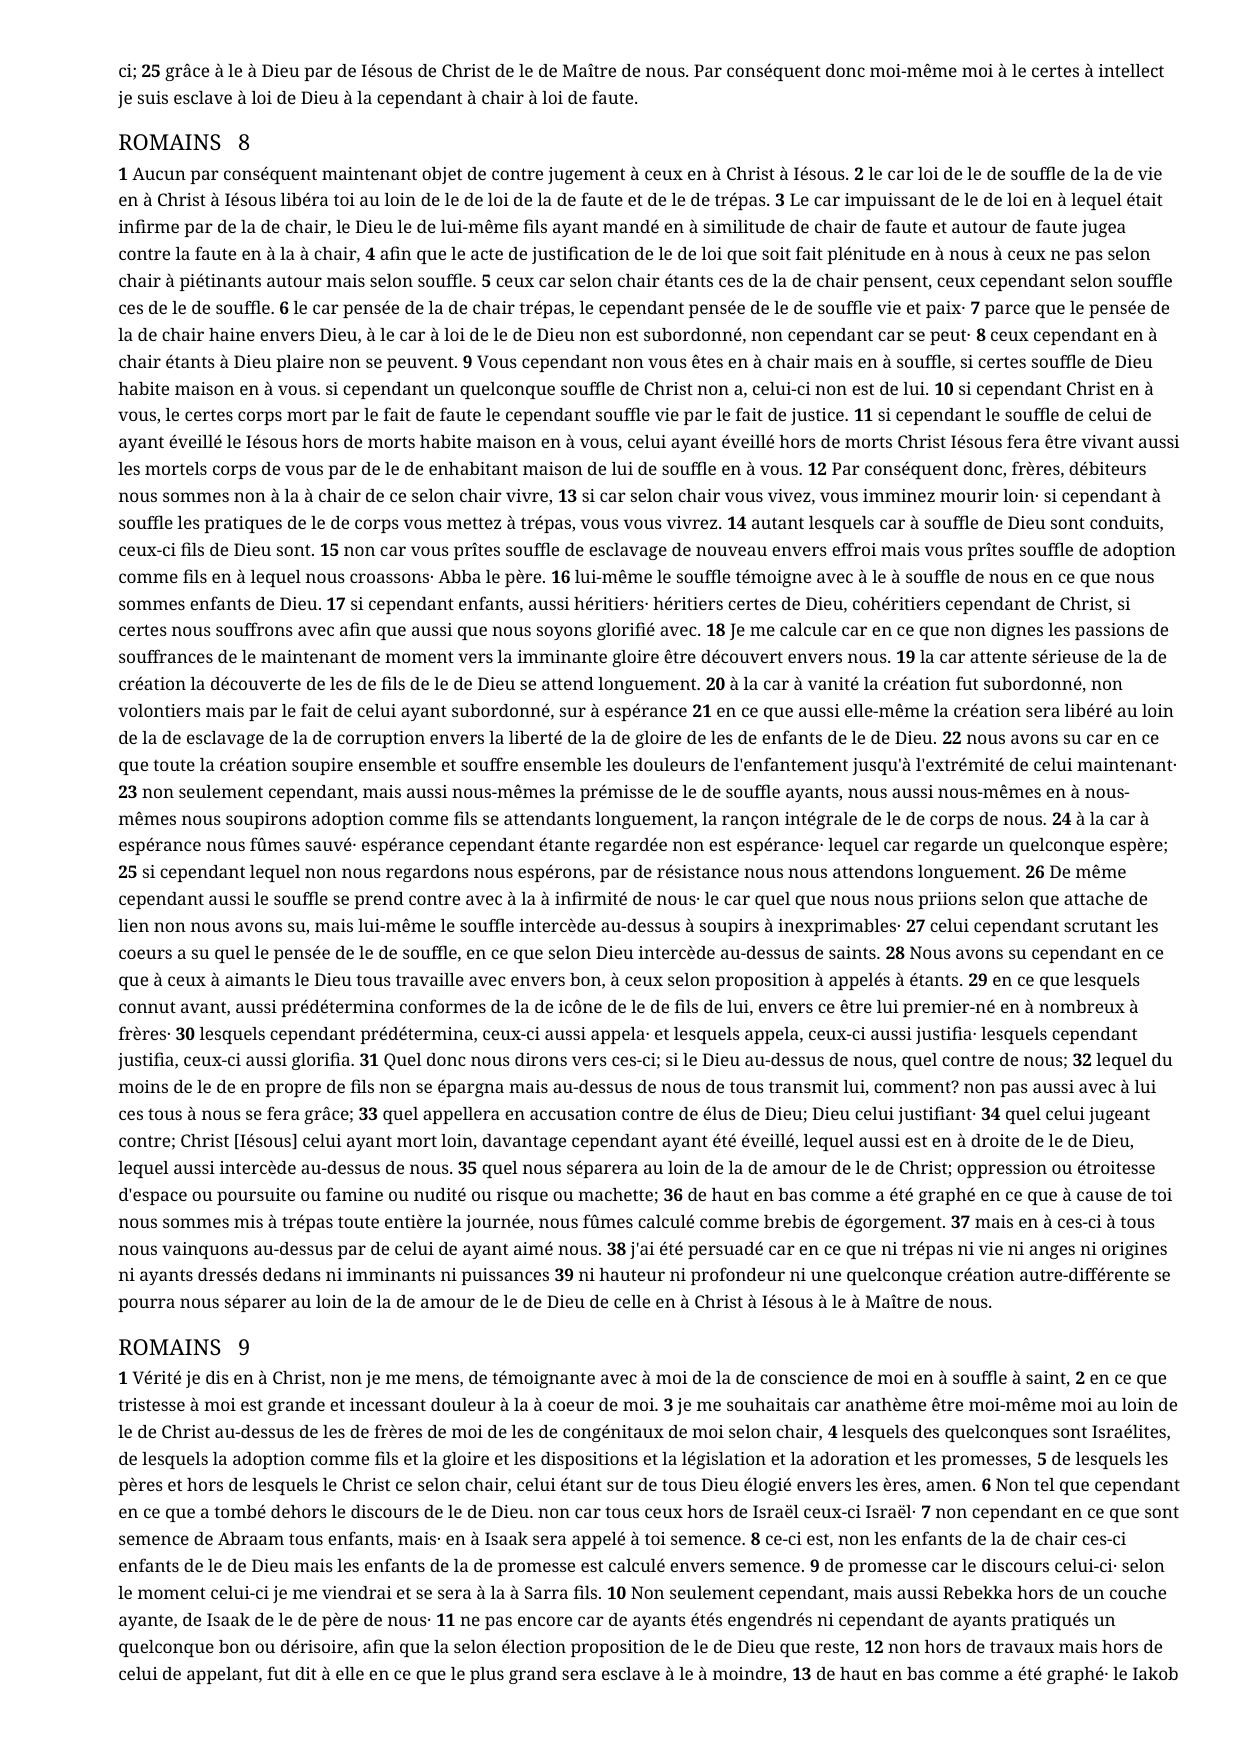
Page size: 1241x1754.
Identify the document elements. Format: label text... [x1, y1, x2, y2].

text 1 Aucun par conséquent maintenant objet de contre jugement à ceux en à Christ à Iésous. 2 le car loi de le de souffle de la de vie en à Christ à Iésous libéra toi au loin de le de loi de la de faute et de le de trépas. 3 Le car impuissant de le de loi en à lequel était infirme par de la de chair, le Dieu le de lui-même fils ayant mandé en à similitude de chair de faute et autour de faute jugea contre la faute en à la à chair, 4 afin que le acte de justification de le de loi que soit fait plénitude en à nous à ceux ne pas selon chair à piétinants autour mais selon souffle. 5 ceux car selon chair étants ces de la de chair pensent, ceux cependant selon souffle ces de le de souffle. 6 le car pensée de la de chair trépas, le cependant pensée de le de souffle vie et paix· 7 parce que le pensée de la de chair haine envers Dieu, à le car à loi de le de Dieu non est subordonné, non cependant car se peut· 8 ceux cependant en à chair étants à Dieu plaire non se peuvent. 9 Vous cependant non vous êtes en à chair mais en à souffle, si certes souffle de Dieu habite maison en à vous. si cependant un quelconque souffle de Christ non a, celui-ci non est de lui. 10 si cependant Christ en à vous, le certes corps mort par le fait de faute le cependant souffle vie par le fait de justice. 11 si cependant le souffle de celui de ayant éveillé le Iésous hors de morts habite maison en à vous, celui ayant éveillé hors de morts Christ Iésous fera être vivant aussi les mortels corps de vous par de le de enhabitant maison de lui de souffle en à vous. 12 Par conséquent donc, frères, débiteurs nous sommes non à la à chair de ce selon chair vivre, 13 si car selon chair vous vivez, vous imminez mourir loin· si cependant à souffle les pratiques de le de corps vous mettez à trépas, vous vous vivrez. 14 autant lesquels car à souffle de Dieu sont conduits, ceux-ci fils de Dieu sont. 15 non car vous prîtes souffle de esclavage de nouveau envers effroi mais vous prîtes souffle de adoption comme fils en à lequel nous croassons· Abba le père. 16 lui-même le souffle témoigne avec à le à souffle de nous en ce que nous sommes enfants de Dieu. 17 si cependant enfants, aussi héritiers· héritiers certes de Dieu, cohéritiers cependant de Christ, si certes nous souffrons avec afin que aussi que nous soyons glorifié avec. 18 Je me calcule car en ce que non dignes les passions de souffrances de le maintenant de moment vers la imminante gloire être découvert envers nous. 19 la car attente sérieuse de la de création la découverte de les de fils de le de Dieu se attend longuement. 20 à la car à vanité la création fut subordonné, non volontiers mais par le fait de celui ayant subordonné, sur à espérance 21 en ce que aussi elle-même la création sera libéré au loin de la de esclavage de la de corruption envers la liberté de la de gloire de les de enfants de le de Dieu. 22 nous avons su car en ce que toute la création soupire ensemble et souffre ensemble les douleurs de l'enfantement jusqu'à l'extrémité de celui maintenant· 23 non seulement cependant, mais aussi nous-mêmes la prémisse de le de souffle ayants, nous aussi nous-mêmes en à nous-mêmes nous soupirons adoption comme fils se attendants longuement, la rançon intégrale de le de corps de nous. 24 à la car à espérance nous fûmes sauvé· espérance cependant étante regardée non est espérance· lequel car regarde un quelconque espère; 25 si cependant lequel non nous regardons nous espérons, par de résistance nous nous attendons longuement. 26 De même cependant aussi le souffle se prend contre avec à la à infirmité de nous· le car quel que nous nous priions selon que attache de lien non nous avons su, mais lui-même le souffle intercède au-dessus à soupirs à inexprimables· 27 celui cependant scrutant les coeurs a su quel le pensée de le de souffle, en ce que selon Dieu intercède au-dessus de saints. 28 Nous avons su cependant en ce que à ceux à aimants le Dieu tous travaille avec envers bon, à ceux selon proposition à appelés à étants. 29 en ce que lesquels connut avant, aussi prédétermina conformes de la de icône de le de fils de lui, envers ce être lui premier-né en à nombreux à frères· 30 lesquels cependant prédétermina, ceux-ci aussi appela· et lesquels appela, ceux-ci aussi justifia· lesquels cependant justifia, ceux-ci aussi glorifia. 31 Quel donc nous dirons vers ces-ci; si le Dieu au-dessus de nous, quel contre de nous; 32 lequel du moins de le de en propre de fils non se épargna mais au-dessus de nous de tous transmit lui, comment? non pas aussi avec à lui ces tous à nous se fera grâce; 33 quel appellera en accusation contre de élus de Dieu; Dieu celui justifiant· 34 quel celui jugeant contre; Christ [Iésous] celui ayant mort loin, davantage cependant ayant été éveillé, lequel aussi est en à droite de le de Dieu, lequel aussi intercède au-dessus de nous. 35 quel nous séparera au loin de la de amour de le de Christ; oppression ou étroitesse d'espace ou poursuite ou famine ou nudité ou risque ou machette; 36 de haut en bas comme a été graphé en ce que à cause de toi nous sommes mis à trépas toute entière la journée, nous fûmes calculé comme brebis de égorgement. 37 mais en à ces-ci à tous nous vainquons au-dessus par de celui de ayant aimé nous. 38 j'ai été persuadé car en ce que ni trépas ni vie ni anges ni origines ni ayants dressés dedans ni imminants ni puissances 39 ni hauteur ni profondeur ni une quelconque création autre-différente se pourra nous séparer au loin de la de amour de le de Dieu de celle en à Christ à Iésous à le à Maître de nous. [118, 162, 1181, 1314]
text ROMAINS 8 [118, 127, 1181, 157]
text ROMAINS 9 [118, 1332, 1181, 1362]
text 1 Vérité je dis en à Christ, non je me mens, de témoignante avec à moi de la de conscience de moi en à souffle à saint, 2 en ce que tristesse à moi est grande et incessant douleur à la à coeur de moi. 3 je me souhaitais car anathème être moi-même moi au loin de le de Christ au-dessus de les de frères de moi de les de congénitaux de moi selon chair, 4 lesquels des quelconques sont Israélites, de lesquels la adoption comme fils et la gloire et les dispositions et la législation et la adoration et les promesses, 5 de lesquels les pères et hors de lesquels le Christ ce selon chair, celui étant sur de tous Dieu élogié envers les ères, amen. 6 Non tel que cependant en ce que a tombé dehors le discours de le de Dieu. non car tous ceux hors de Israël ceux-ci Israël· 7 non cependant en ce que sont semence de Abraam tous enfants, mais· en à Isaak sera appelé à toi semence. 8 ce-ci est, non les enfants de la de chair ces-ci enfants de le de Dieu mais les enfants de la de promesse est calculé envers semence. 9 de promesse car le discours celui-ci· selon le moment celui-ci je me viendrai et se sera à la à Sarra fils. 10 Non seulement cependant, mais aussi Rebekka hors de un couche ayante, de Isaak de le de père de nous· 11 ne pas encore car de ayants étés engendrés ni cependant de ayants pratiqués un quelconque bon ou dérisoire, afin que la selon élection proposition de le de Dieu que reste, 12 non hors de travaux mais hors de celui de appelant, fut dit à elle en ce que le plus grand sera esclave à le à moindre, 13 de haut en bas comme a été graphé· le Iakob [118, 1366, 1181, 1685]
text ci; 25 grâce à le à Dieu par de Iésous de Christ de le de Maître de nous. Par conséquent donc moi-même moi à le certes à intellect je suis esclave à loi de Dieu à la cependant à chair à loi de faute. [118, 59, 1181, 109]
